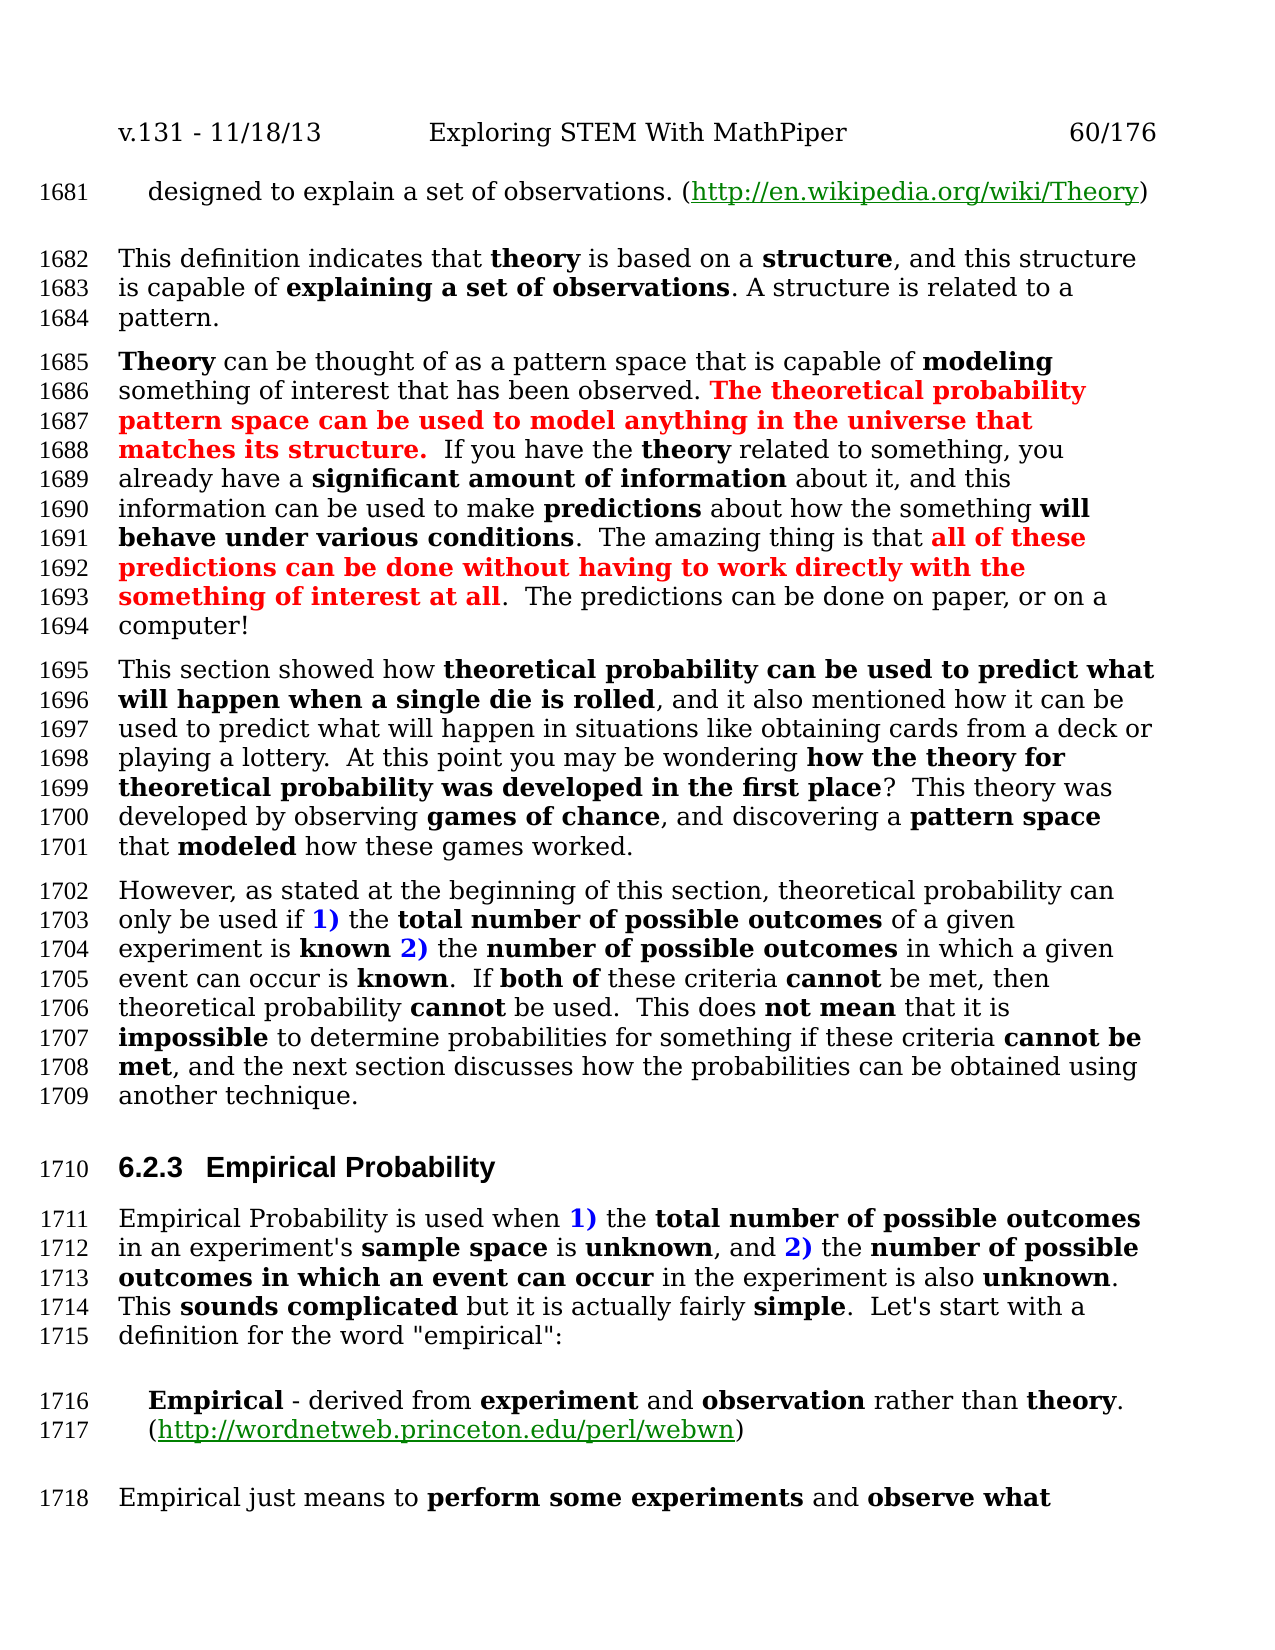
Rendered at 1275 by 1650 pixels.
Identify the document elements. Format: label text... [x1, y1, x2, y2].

text This definition indicates that theory is based on a structure, and this structure is capable of explaining a set of observations. A structure is related to a pattern. [118, 244, 1157, 332]
text Empirical just means to perform some experiments and observe what [118, 1483, 1157, 1512]
text This section showed how theoretical probability can be used to predict what will happen when a single die is rolled, and it also mentioned how it can be used to predict what will happen in situations like obtaining cards from a deck or playing a lottery. At this point you may be wondering how the theory for theoretical probability was developed in the first place? This theory was developed by observing games of chance, and discovering a pattern space that modeled how these games worked. [118, 656, 1157, 861]
text Theory can be thought of as a pattern space that is capable of modeling something of interest that has been observed. The theoretical probability pattern space can be used to model anything in the universe that matches its structure. If you have the theory related to something, you already have a significant amount of information about it, and this information can be used to make predictions about how the something will behave under various conditions. The amazing thing is that all of these predictions can be done without having to work directly with the something of interest at all. The predictions can be done on paper, or on a computer! [118, 347, 1157, 641]
text Empirical Probability is used when 1) the total number of possible outcomes in an experiment's sample space is unknown, and 2) the number of possible outcomes in which an event can occur in the experiment is also unknown. This sounds complicated but it is actually fairly simple. Let's start with a definition for the word "empirical": [118, 1204, 1157, 1351]
subtitle Empirical Probability [118, 1149, 1157, 1183]
text designed to explain a set of observations. (http://en.wikipedia.org/wiki/Theory) [148, 177, 1157, 206]
text However, as stated at the beginning of this section, theoretical probability can only be used if 1) the total number of possible outcomes of a given experiment is known 2) the number of possible outcomes in which a given event can occur is known. If both of these criteria cannot be met, then theoretical probability cannot be used. This does not mean that it is impossible to determine probabilities for something if these criteria cannot be met, and the next section discusses how the probabilities can be obtained using another technique. [118, 876, 1157, 1111]
text Empirical - derived from experiment and observation rather than theory. (http://wordnetweb.princeton.edu/perl/webwn) [148, 1386, 1157, 1444]
